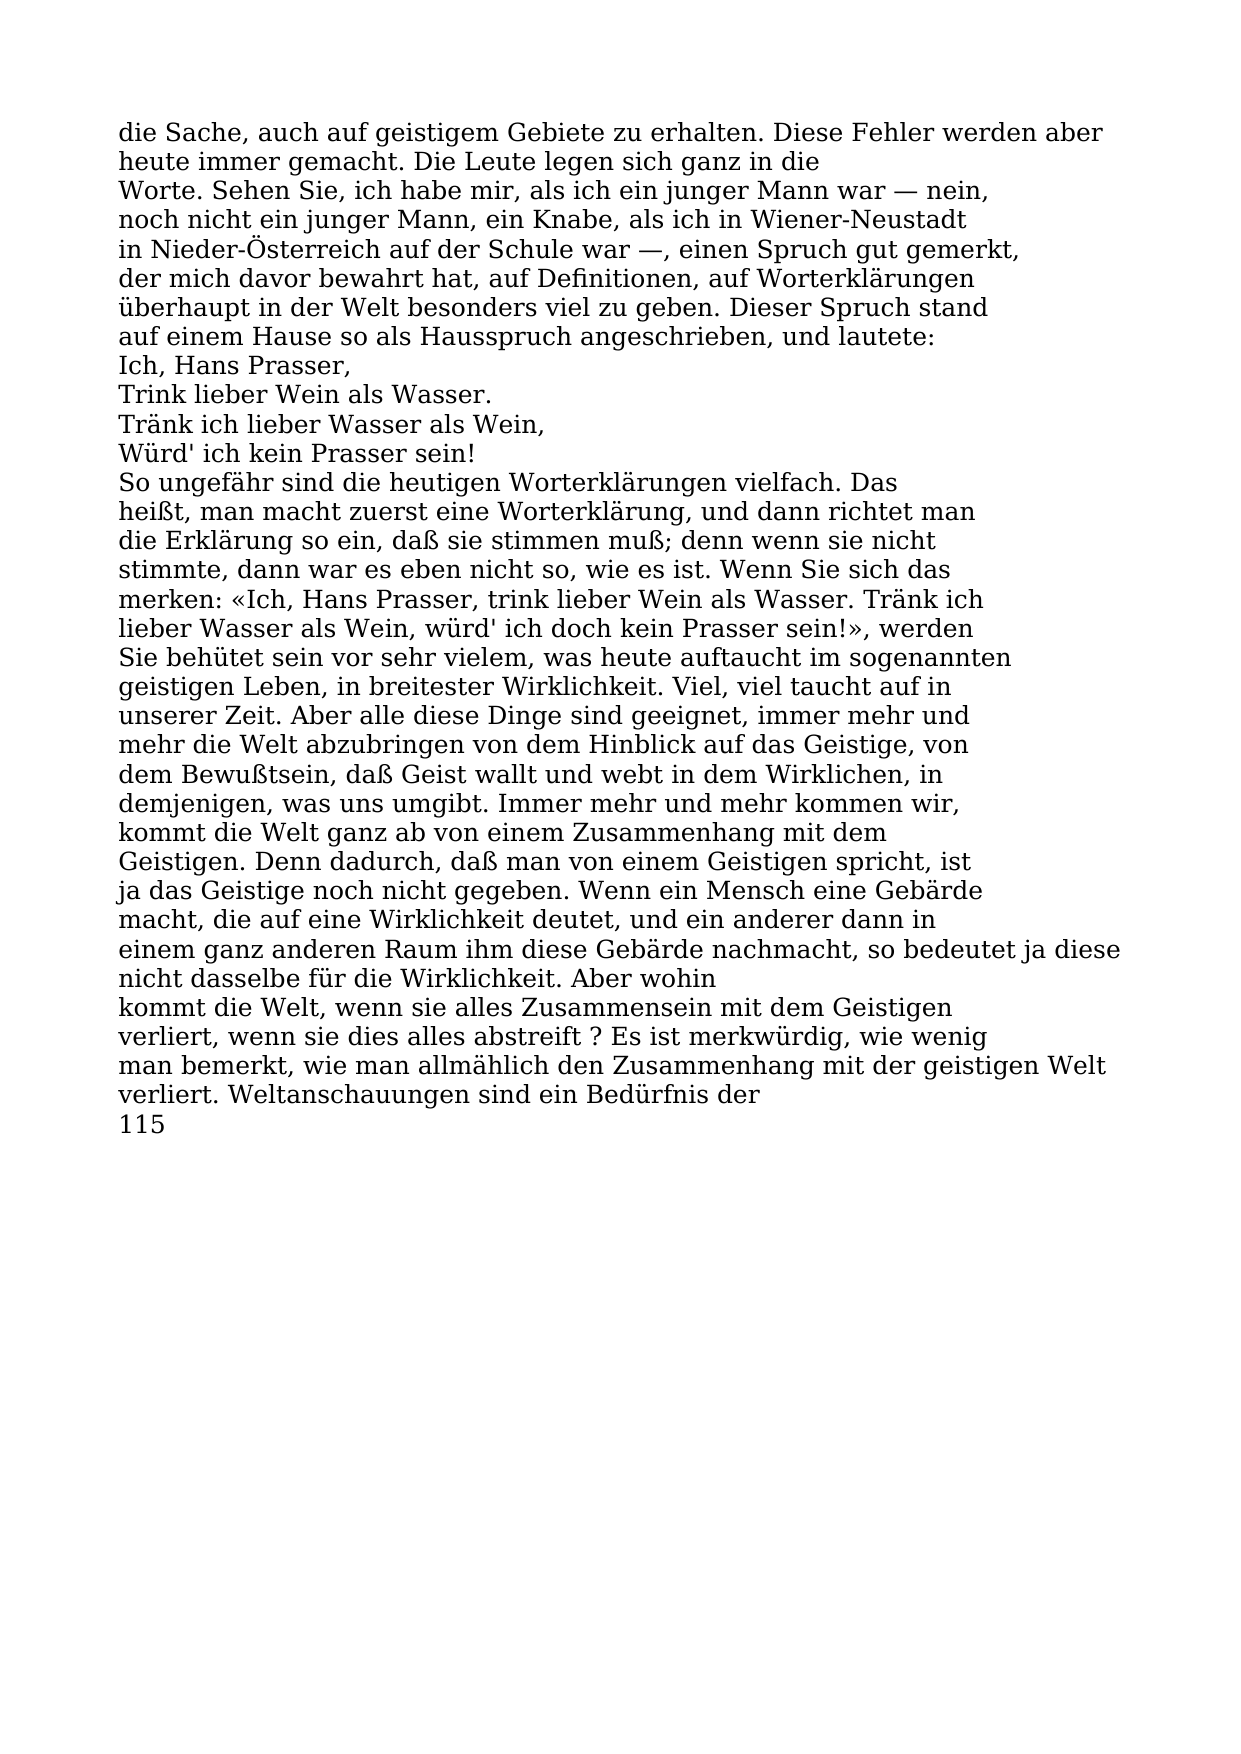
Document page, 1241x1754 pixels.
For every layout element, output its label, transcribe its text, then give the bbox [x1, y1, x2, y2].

text dem Bewußtsein, daß Geist wallt und webt in dem Wirklichen, in [118, 760, 1122, 789]
text in Nieder-Österreich auf der Schule war —, einen Spruch gut gemerkt, [118, 235, 1122, 264]
text Trink lieber Wein als Wasser. [118, 381, 1122, 410]
text So ungefähr sind die heutigen Worterklärungen vielfach. Das [118, 468, 1122, 497]
text die Erklärung so ein, daß sie stimmen muß; denn wenn sie nicht [118, 526, 1122, 556]
text auf einem Hause so als Hausspruch angeschrieben, und lautete: [118, 322, 1122, 351]
text unserer Zeit. Aber alle diese Dinge sind geeignet, immer mehr und [118, 701, 1122, 731]
text noch nicht ein junger Mann, ein Knabe, als ich in Wiener-Neustadt [118, 206, 1122, 235]
text der mich davor bewahrt hat, auf Definitionen, auf Worterklärungen [118, 264, 1122, 293]
text merken: «Ich, Hans Prasser, trink lieber Wein als Wasser. Tränk ich [118, 585, 1122, 614]
text geistigen Leben, in breitester Wirklichkeit. Viel, viel taucht auf in [118, 672, 1122, 701]
text kommt die Welt ganz ab von einem Zusammenhang mit dem [118, 818, 1122, 847]
text Tränk ich lieber Wasser als Wein, [118, 410, 1122, 439]
text stimmte, dann war es eben nicht so, wie es ist. Wenn Sie sich das [118, 556, 1122, 585]
text verliert, wenn sie dies alles abstreift ? Es ist merkwürdig, wie wenig [118, 1022, 1122, 1051]
text überhaupt in der Welt besonders viel zu geben. Dieser Spruch stand [118, 293, 1122, 322]
text 115 [118, 1110, 1122, 1139]
text Sie behütet sein vor sehr vielem, was heute auftaucht im sogenannten [118, 643, 1122, 672]
text heißt, man macht zuerst eine Worterklärung, und dann richtet man [118, 497, 1122, 526]
text Geistigen. Denn dadurch, daß man von einem Geistigen spricht, ist [118, 847, 1122, 876]
text Würd' ich kein Prasser sein! [118, 439, 1122, 468]
text Worte. Sehen Sie, ich habe mir, als ich ein junger Mann war — nein, [118, 176, 1122, 206]
text mehr die Welt abzubringen von dem Hinblick auf das Geistige, von [118, 731, 1122, 760]
text einem ganz anderen Raum ihm diese Gebärde nachmacht, so bedeutet ja diese nicht dasselbe für die Wirklichkeit. Aber wohin [118, 935, 1122, 993]
text macht, die auf eine Wirklichkeit deutet, und ein anderer dann in [118, 906, 1122, 935]
text kommt die Welt, wenn sie alles Zusammensein mit dem Geistigen [118, 993, 1122, 1022]
text Ich, Hans Prasser, [118, 351, 1122, 381]
text die Sache, auch auf geistigem Gebiete zu erhalten. Diese Fehler werden aber heute immer gemacht. Die Leute legen sich ganz in die [118, 118, 1122, 176]
text man bemerkt, wie man allmählich den Zusammenhang mit der geistigen Welt verliert. Weltanschauungen sind ein Bedürfnis der [118, 1051, 1122, 1110]
text demjenigen, was uns umgibt. Immer mehr und mehr kommen wir, [118, 789, 1122, 818]
text lieber Wasser als Wein, würd' ich doch kein Prasser sein!», werden [118, 614, 1122, 643]
text ja das Geistige noch nicht gegeben. Wenn ein Mensch eine Gebärde [118, 876, 1122, 906]
